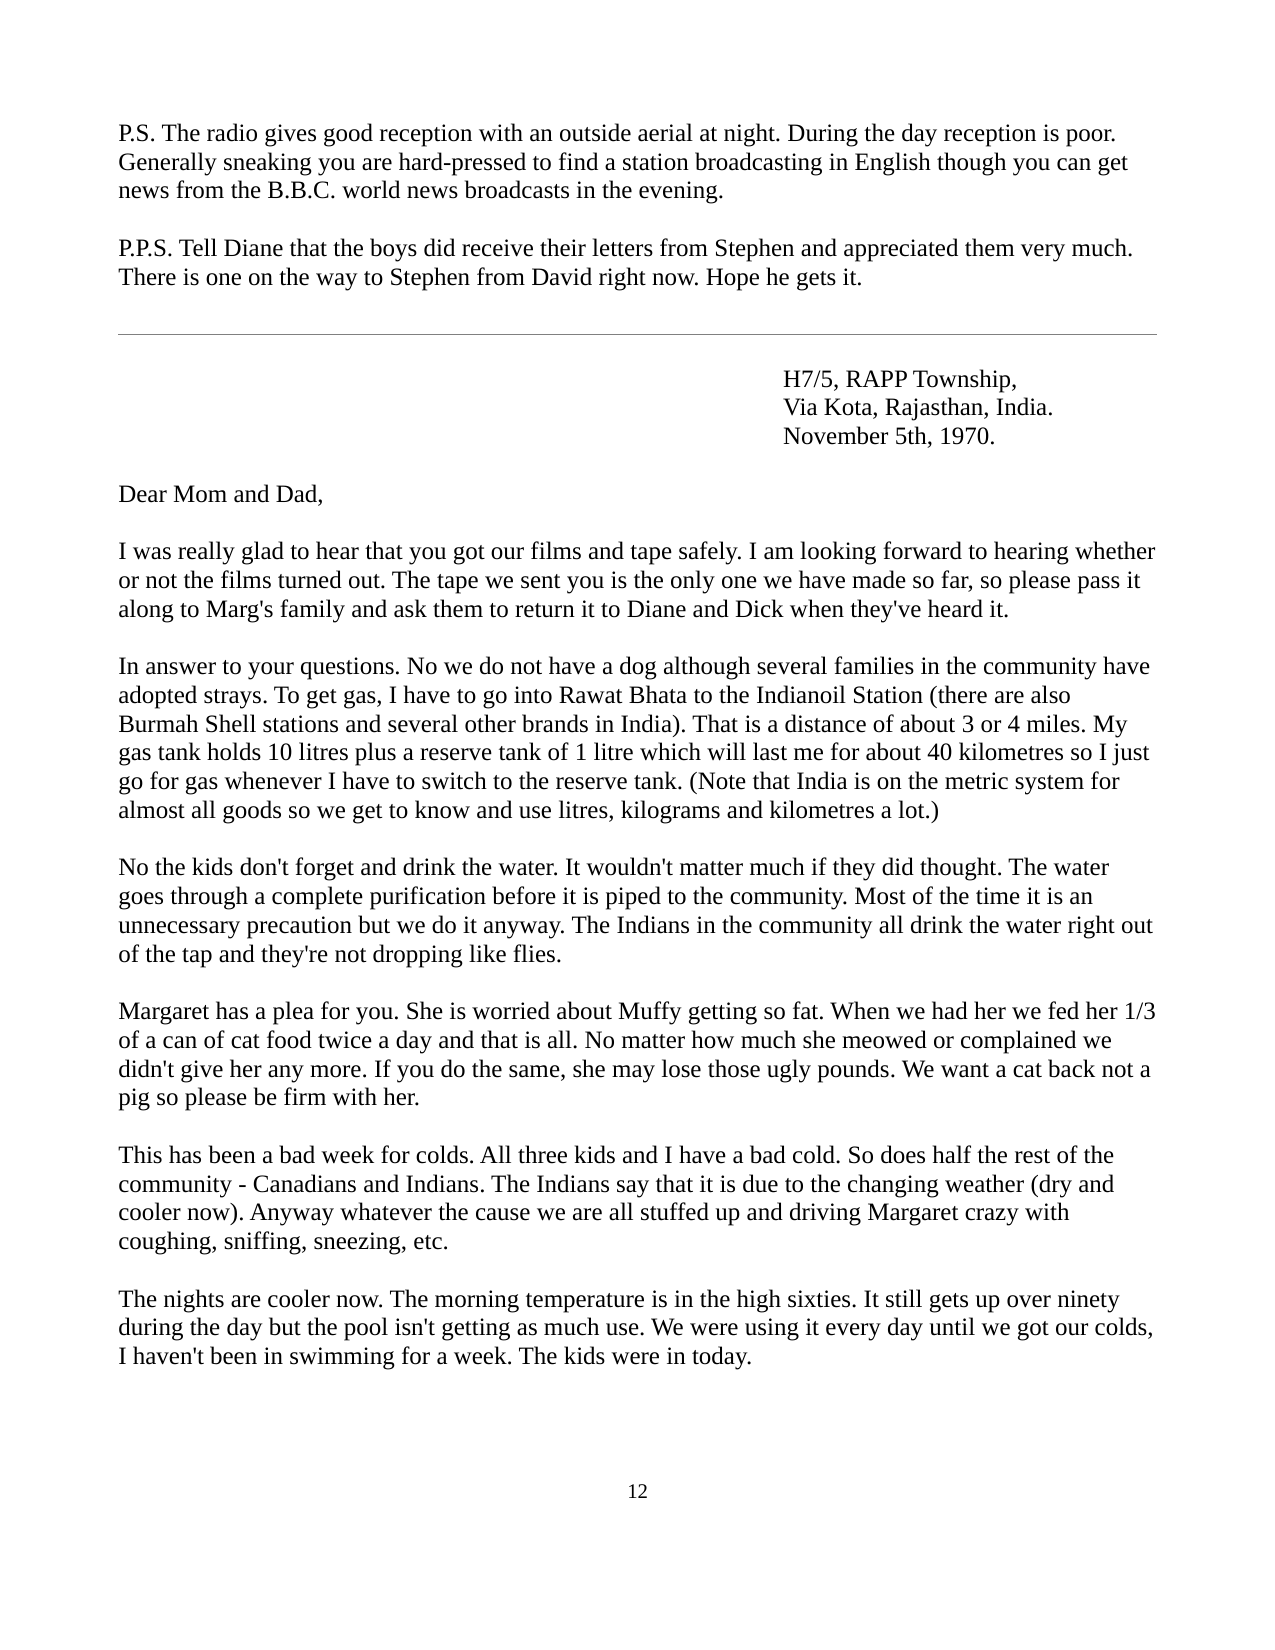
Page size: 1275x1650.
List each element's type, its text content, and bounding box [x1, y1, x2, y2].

text P.S. The radio gives good reception with an outside aerial at night. During the day reception is poor. Generally sneaking you are hard-pressed to find a station broadcasting in English though you can get news from the B.B.C. world news broadcasts in the evening. [118, 118, 1157, 204]
text In answer to your questions. No we do not have a dog although several families in the community have adopted strays. To get gas, I have to go into Rawat Bhata to the Indianoil Station (there are also Burmah Shell stations and several other brands in India). That is a distance of about 3 or 4 miles. My gas tank holds 10 litres plus a reserve tank of 1 litre which will last me for about 40 kilometres so I just go for gas whenever I have to switch to the reserve tank. (Note that India is on the metric system for almost all goods so we get to know and use litres, kilograms and kilometres a lot.) [118, 651, 1157, 824]
text Dear Mom and Dad, [118, 479, 1157, 507]
text I was really glad to hear that you got our films and tape safely. I am looking forward to hearing whether or not the films turned out. The tape we sent you is the only one we have made so far, so please pass it along to Marg's family and ask them to return it to Diane and Dick when they've heard it. [118, 536, 1157, 622]
text This has been a bad week for colds. All three kids and I have a bad cold. So does half the rest of the community - Canadians and Indians. The Indians say that it is due to the changing weather (dry and cooler now). Anyway whatever the cause we are all stuffed up and driving Margaret crazy with coughing, sniffing, sneezing, etc. [118, 1140, 1157, 1255]
text P.P.S. Tell Diane that the boys did receive their letters from Stephen and appreciated them very much. There is one on the way to Stephen from David right now. Hope he gets it. [118, 233, 1157, 291]
text The nights are cooler now. The morning temperature is in the high sixties. It still gets up over ninety during the day but the pool isn't getting as much use. We were using it every day until we got our colds, I haven't been in swimming for a week. The kids were in today. [118, 1284, 1157, 1370]
text November 5th, 1970. [118, 421, 1157, 450]
text H7/5, RAPP Township, [118, 364, 1157, 392]
text Margaret has a plea for you. She is worried about Muffy getting so fat. When we had her we fed her 1/3 of a can of cat food twice a day and that is all. No matter how much she meowed or complained we didn't give her any more. If you do the same, she may lose those ugly pounds. We want a cat back not a pig so please be firm with her. [118, 996, 1157, 1111]
text No the kids don't forget and drink the water. It wouldn't matter much if they did thought. The water goes through a complete purification before it is piped to the community. Most of the time it is an unnecessary precaution but we do it anyway. The Indians in the community all drink the water right out of the tap and they're not dropping like flies. [118, 852, 1157, 967]
text Via Kota, Rajasthan, India. [118, 392, 1157, 421]
